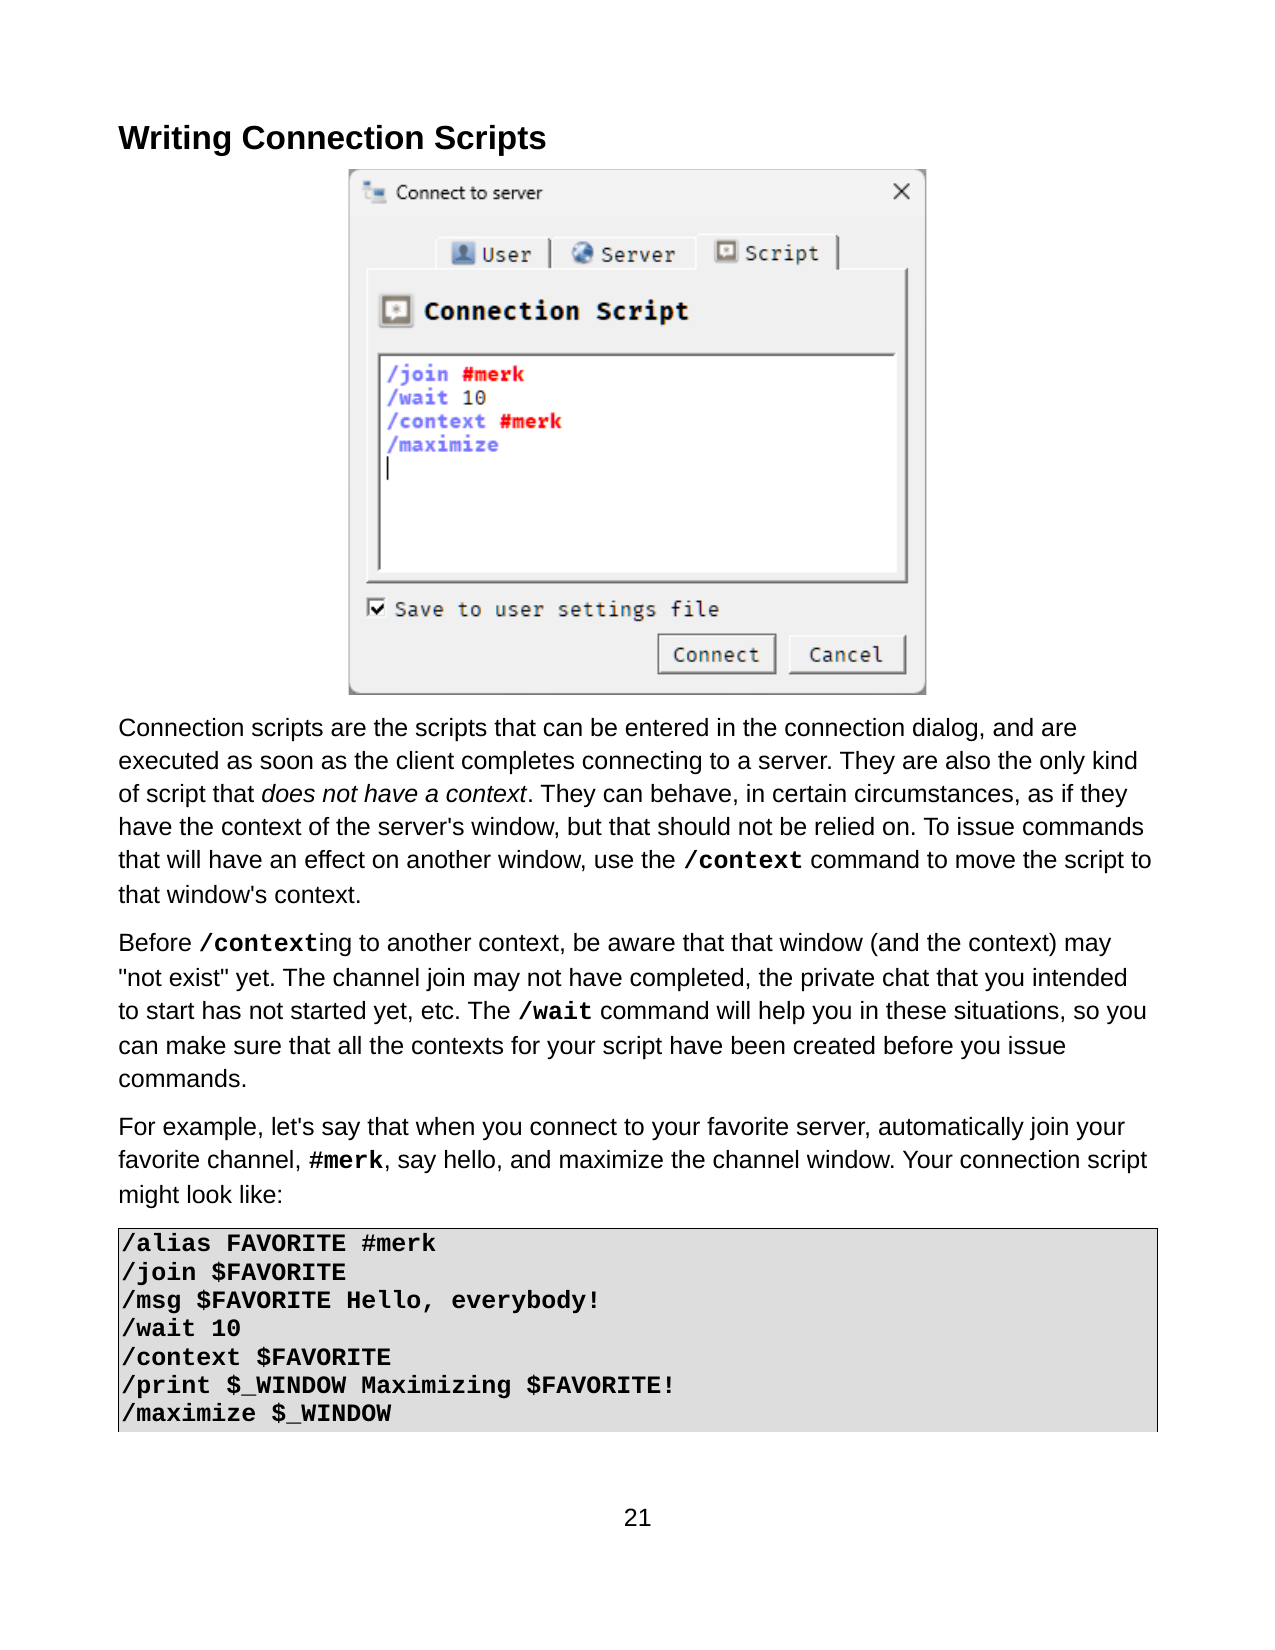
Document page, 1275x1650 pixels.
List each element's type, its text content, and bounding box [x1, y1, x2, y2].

text Connection scripts are the scripts that can be entered in the connection dialog, and are executed as soon as the client completes connecting to a server. They are also the only kind of script that does not have a context. They can behave, in certain circumstances, as if they have the context of the server's window, but that should not be relied on. To issue commands that will have an effect on another window, use the /context command to move the script to that window's context. [118, 713, 1157, 909]
table_header /alias FAVORITE #merk /join $FAVORITE /msg $FAVORITE Hello, everybody! /wait 10 /context $FAVORITE /print $_WINDOW Maximizing $FAVORITE! /maximize $_WINDOW [119, 1229, 1157, 1432]
picture [348, 169, 927, 695]
text Before /contexting to another context, be aware that that window (and the context) may "not exist" yet. The channel join may not have completed, the private chat that you intended to start has not started yet, etc. The /wait command will help you in these situations, so you can make sure that all the contexts for your script have been created before you issue commands. [118, 928, 1157, 1093]
subtitle Writing Connection Scripts [118, 118, 1157, 157]
text For example, let's say that when you connect to your favorite server, automatically join your favorite channel, #merk, say hello, and maximize the channel window. Your connection script might look like: [118, 1112, 1157, 1209]
